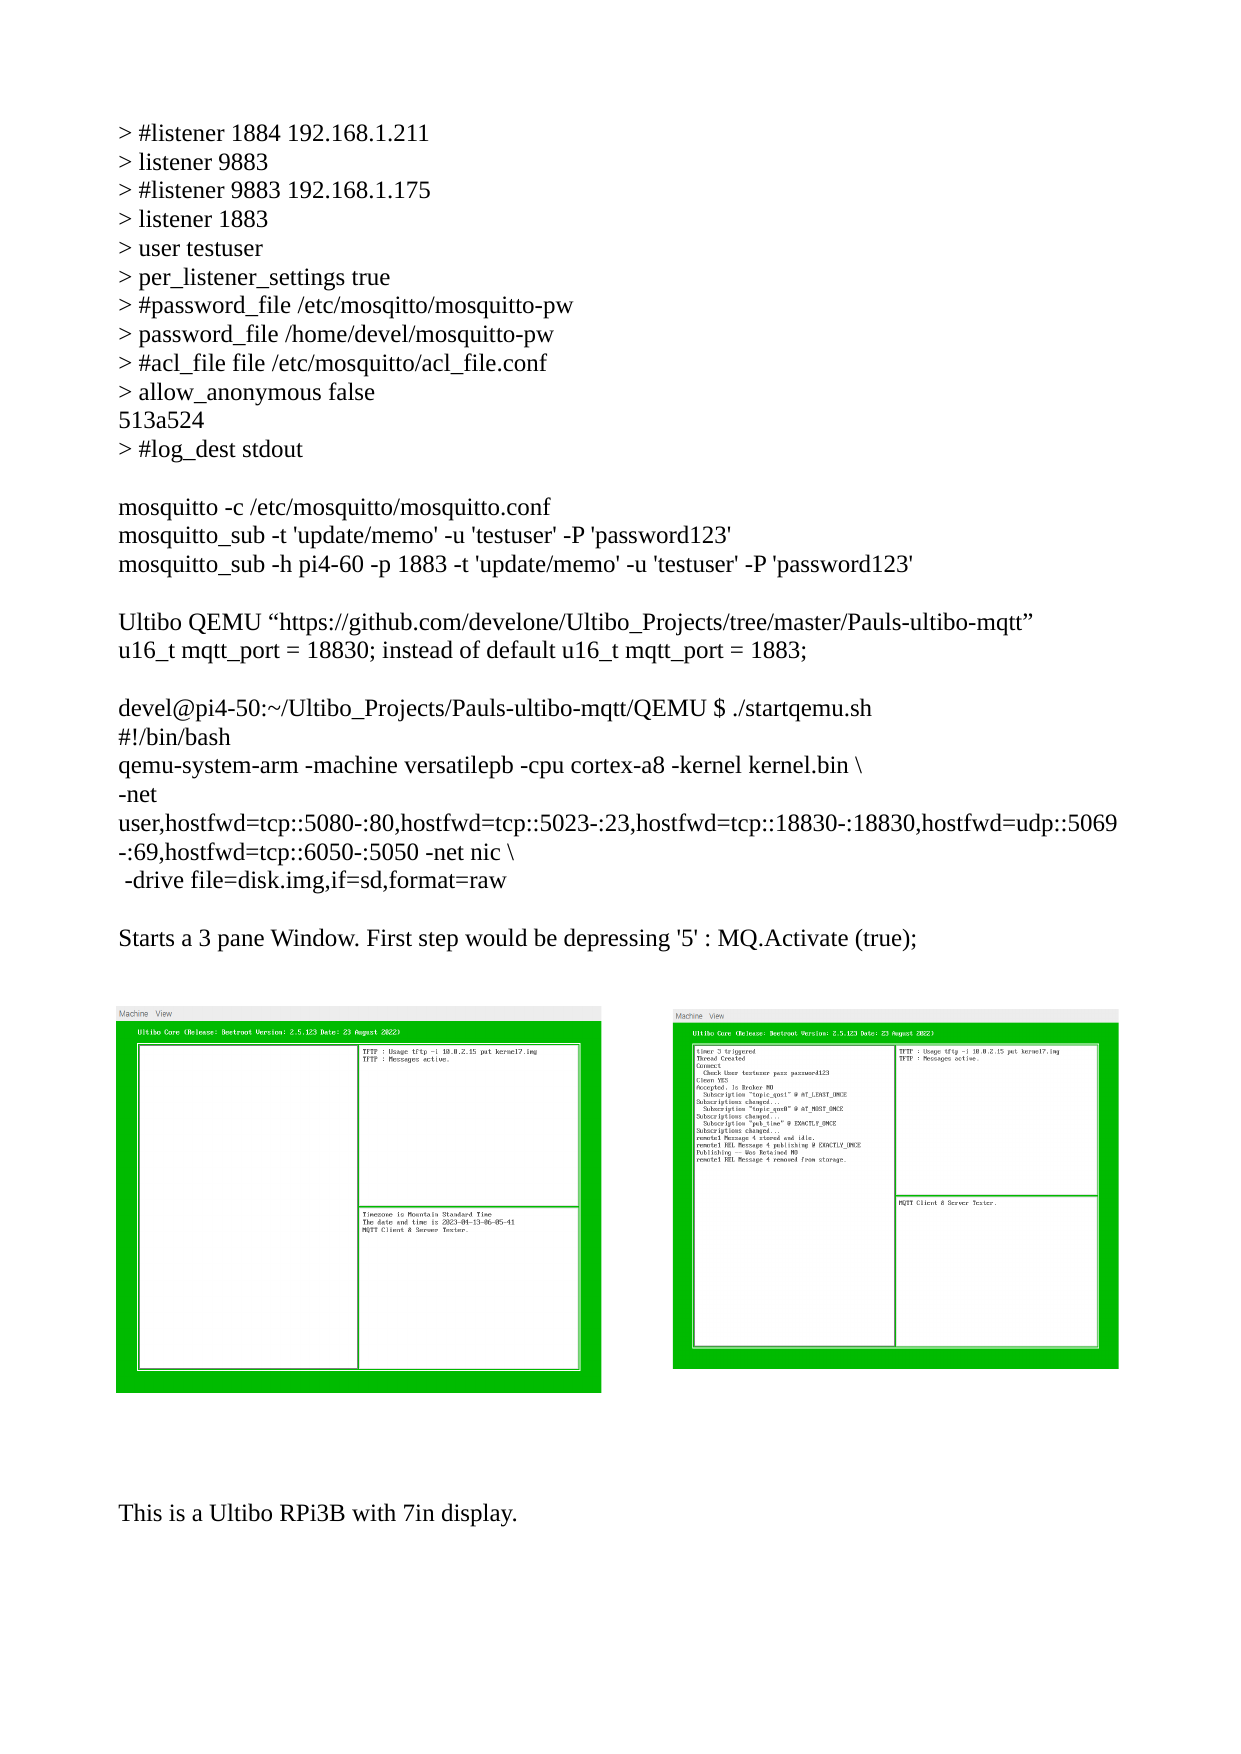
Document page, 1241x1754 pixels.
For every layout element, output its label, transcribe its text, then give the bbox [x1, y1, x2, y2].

text > user testuser [118, 233, 1122, 262]
text > listener 1883 [118, 204, 1122, 233]
text > #listener 1884 192.168.1.211 [118, 118, 1122, 147]
text 513a524 [118, 406, 1122, 434]
text qemu-system-arm -machine versatilepb -cpu cortex-a8 -kernel kernel.bin \ [118, 751, 1122, 779]
text Starts a 3 pane Window. First step would be depressing '5' : MQ.Activate (true); [118, 923, 1122, 952]
text -drive file=disk.img,if=sd,format=raw [118, 866, 1122, 894]
text > #listener 9883 192.168.1.175 [118, 176, 1122, 204]
text Ultibo QEMU “https://github.com/develone/Ultibo_Projects/tree/master/Pauls-ultibo-mqtt” [118, 607, 1122, 636]
text -net user,hostfwd=tcp::5080-:80,hostfwd=tcp::5023-:23,hostfwd=tcp::18830-:18830,hostfwd=udp::5069-:69,hostfwd=tcp::6050-:5050 -net nic \ [118, 779, 1122, 866]
text > listener 9883 [118, 147, 1122, 176]
text > per_listener_settings true [118, 262, 1122, 291]
text This is a Ultibo RPi3B with 7in display. [118, 1498, 1122, 1527]
text > #acl_file file /etc/mosquitto/acl_file.conf [118, 348, 1122, 377]
text > #password_file /etc/mosqitto/mosquitto-pw [118, 291, 1122, 319]
text mosquitto_sub -h pi4-60 -p 1883 -t 'update/memo' -u 'testuser' -P 'password123' [118, 549, 1122, 578]
picture [116, 1006, 602, 1393]
picture [672, 1009, 1119, 1369]
text > password_file /home/devel/mosquitto-pw [118, 319, 1122, 348]
text mosquitto_sub -t 'update/memo' -u 'testuser' -P 'password123' [118, 521, 1122, 549]
text > allow_anonymous false [118, 377, 1122, 406]
text devel@pi4-50:~/Ultibo_Projects/Pauls-ultibo-mqtt/QEMU $ ./startqemu.sh [118, 693, 1122, 722]
text > #log_dest stdout [118, 434, 1122, 463]
text u16_t mqtt_port = 18830; instead of default u16_t mqtt_port = 1883; [118, 636, 1122, 664]
text mosquitto -c /etc/mosquitto/mosquitto.conf [118, 492, 1122, 521]
text #!/bin/bash [118, 722, 1122, 751]
